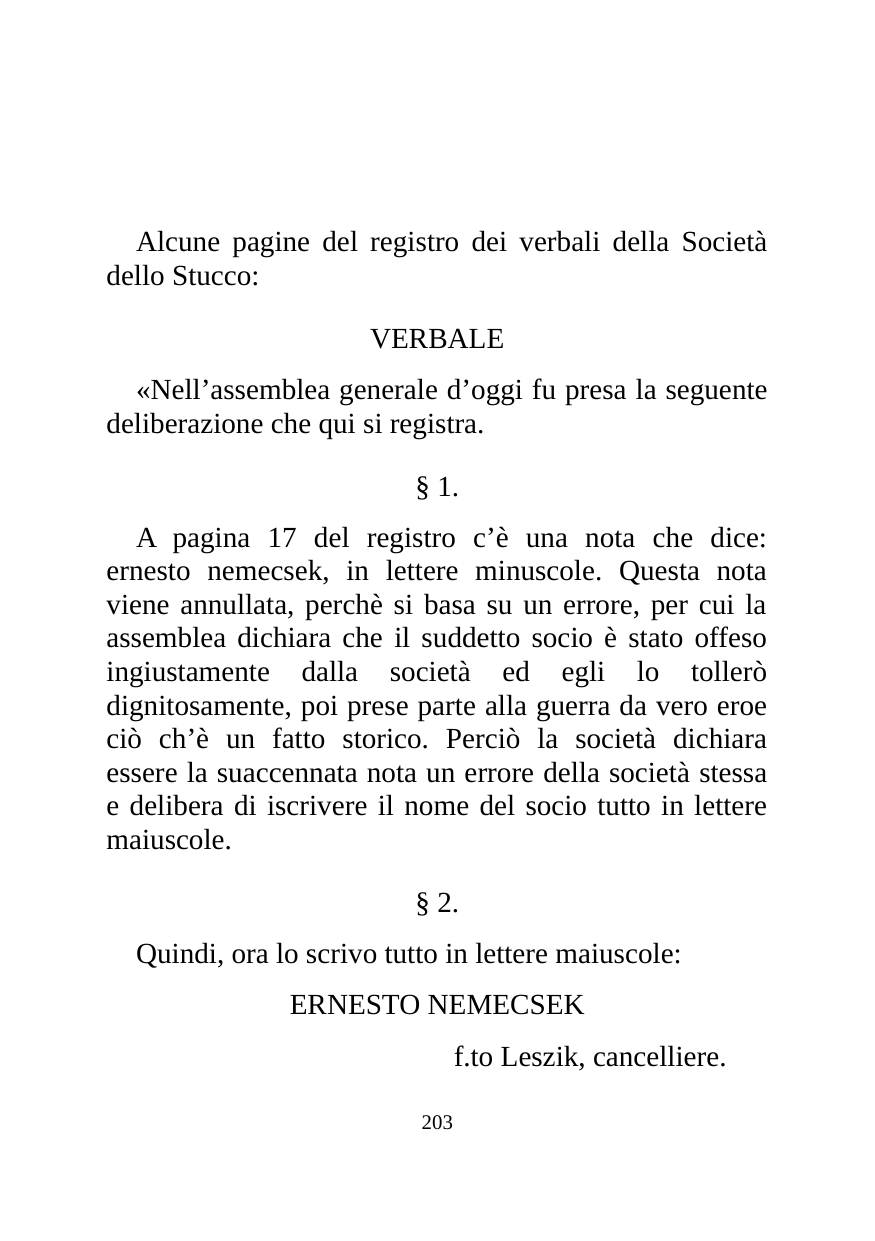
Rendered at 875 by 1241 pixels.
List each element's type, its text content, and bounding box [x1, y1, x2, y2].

text A pagina 17 del registro c’è una nota che dice: ernesto nemecsek, in lettere minuscole. Questa nota viene annullata, perchè si basa su un errore, per cui la assemblea dichiara che il suddetto socio è stato offeso ingiustamente dalla società ed egli lo tollerò dignitosamente, poi prese parte alla guerra da vero eroe ciò ch’è un fatto storico. Perciò la società dichiara essere la suaccennata nota un errore della società stessa e delibera di iscrivere il nome del socio tutto in lettere maiuscole. [106, 520, 768, 855]
text Alcune pagine del registro dei verbali della Società dello Stucco: [106, 224, 768, 291]
text Quindi, ora lo scrivo tutto in lettere maiuscole: [106, 936, 768, 970]
text VERBALE [106, 321, 768, 354]
text § 1. [106, 469, 768, 502]
text «Nell’assemblea generale d’oggi fu presa la seguente deliberazione che qui si registra. [106, 372, 768, 439]
text § 2. [106, 885, 768, 918]
text f.to Leszik, cancelliere. [106, 1039, 726, 1072]
text ERNESTO NEMECSEK [106, 987, 768, 1021]
